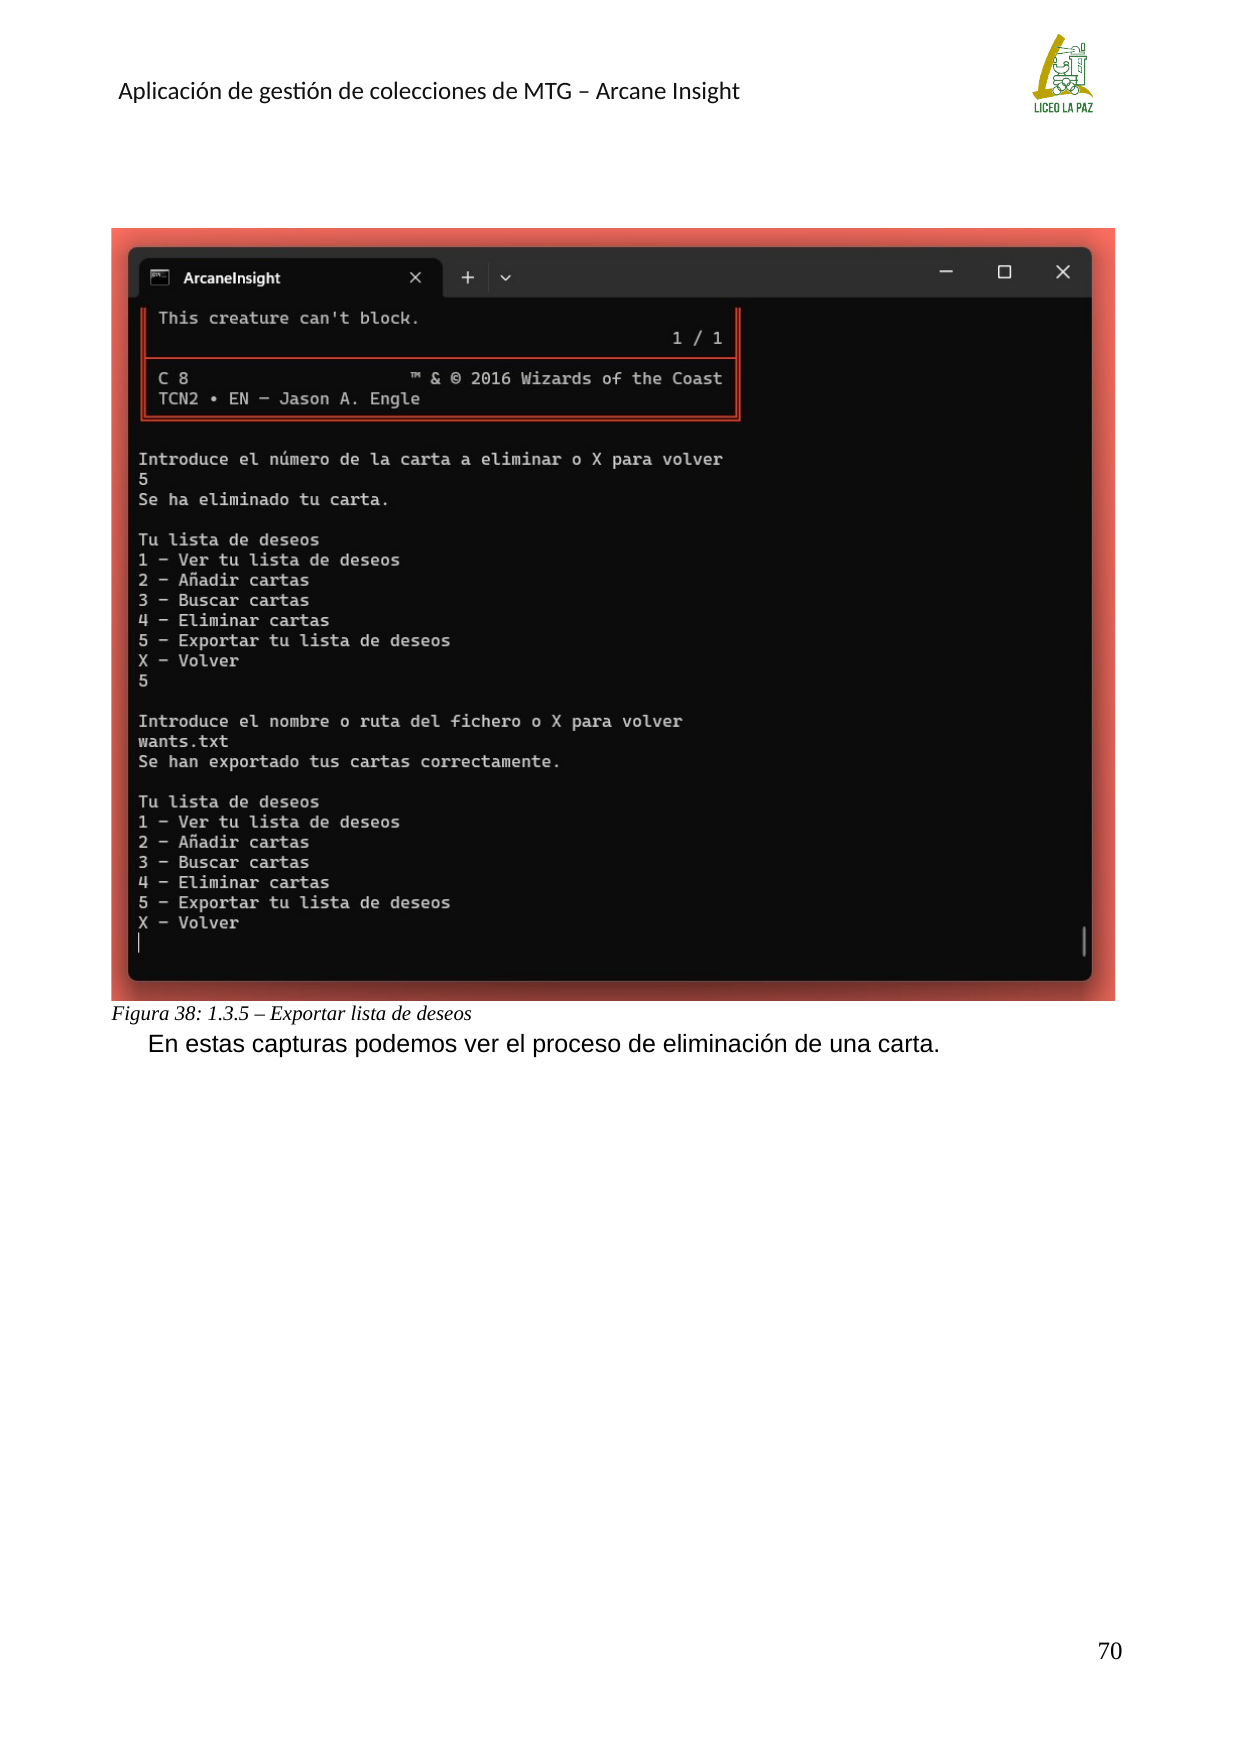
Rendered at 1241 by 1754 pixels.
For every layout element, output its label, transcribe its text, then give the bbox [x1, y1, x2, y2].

picture [111, 228, 1116, 1001]
text Figura 38: 1.3.5 – Exportar lista de deseos [111, 1001, 1115, 1025]
text En estas capturas podemos ver el proceso de eliminación de una carta. [118, 204, 1122, 1058]
picture [1025, 26, 1100, 121]
